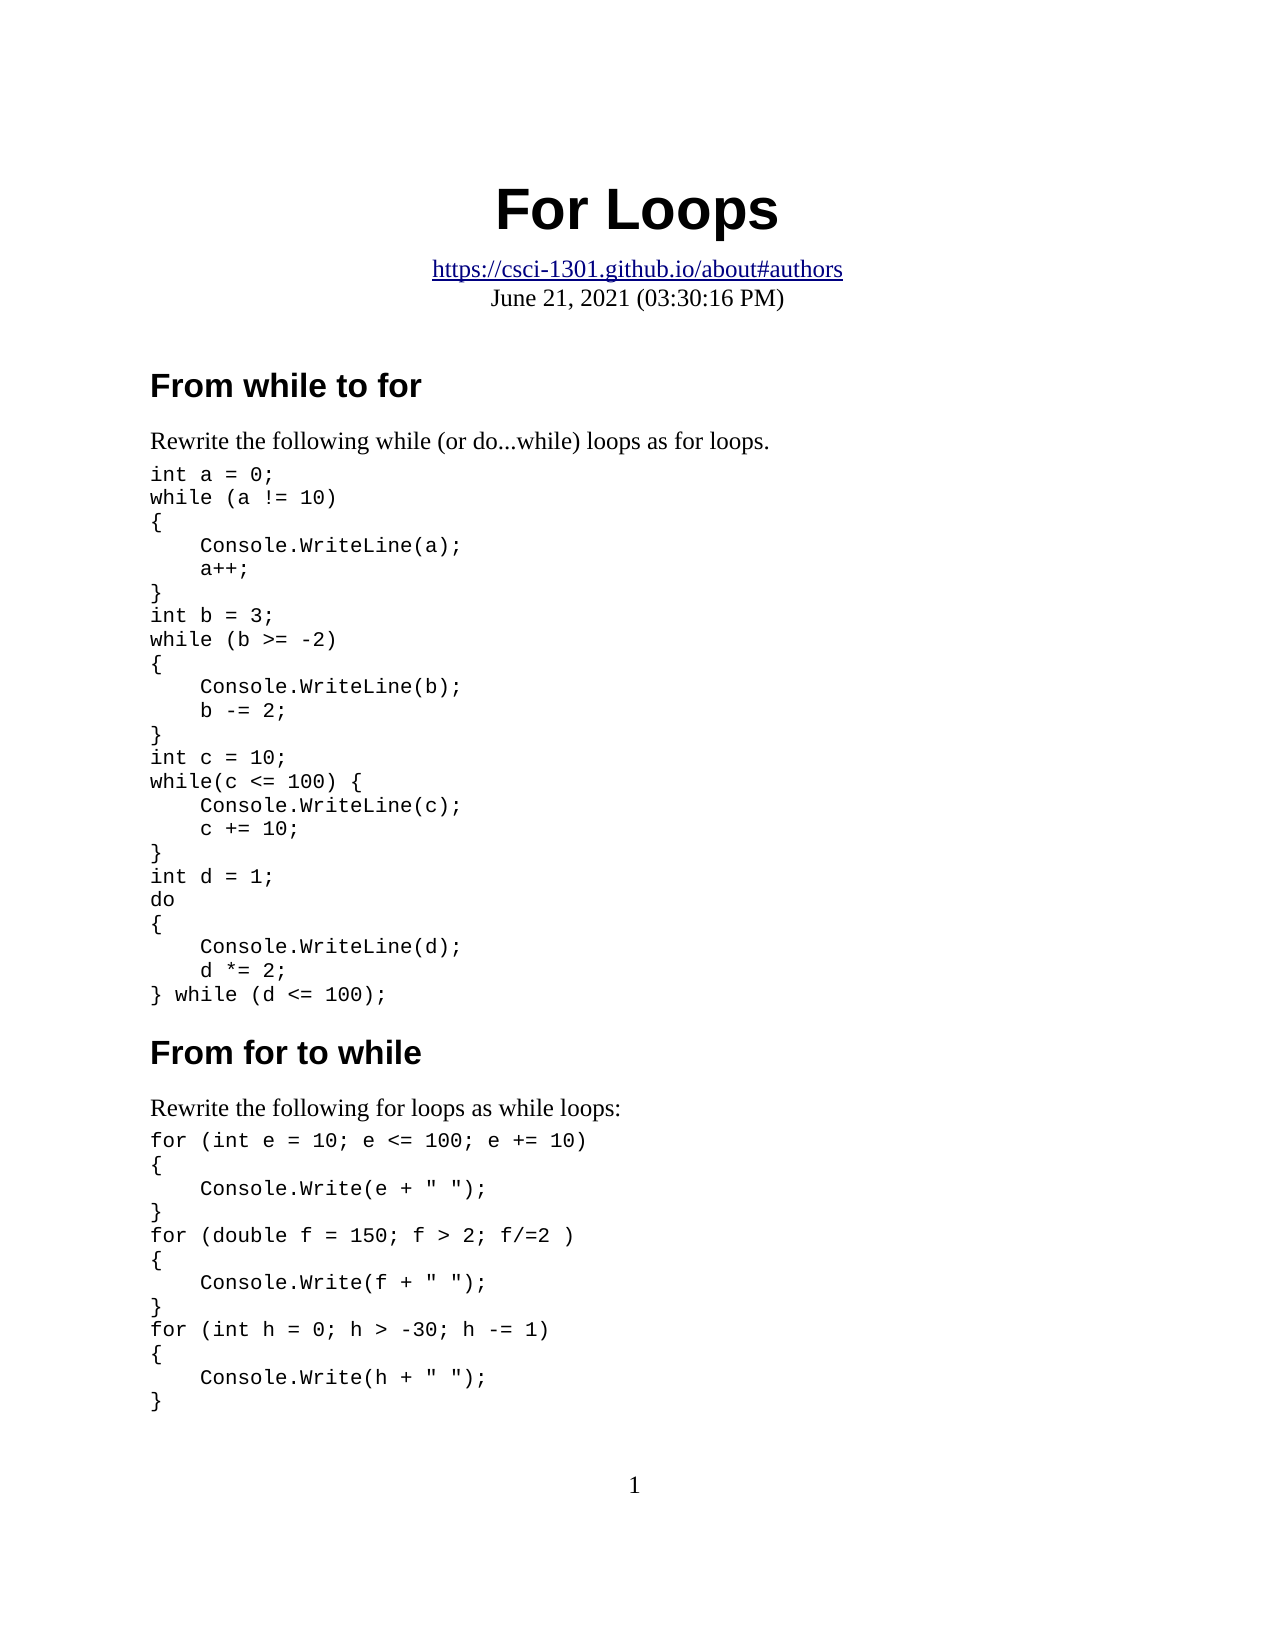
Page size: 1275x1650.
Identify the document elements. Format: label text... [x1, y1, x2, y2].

text Console.WriteLine(b); [150, 676, 1125, 700]
text { [150, 653, 1125, 676]
text Console.Write(h + " "); [150, 1367, 1125, 1390]
text a++; [150, 558, 1125, 582]
text https://csci-1301.github.io/about#authors [150, 254, 1125, 283]
text { [150, 1154, 1125, 1178]
text Console.Write(e + " "); [150, 1178, 1125, 1201]
text { [150, 1343, 1125, 1367]
text Console.WriteLine(c); [150, 795, 1125, 818]
text } [150, 724, 1125, 747]
text { [150, 913, 1125, 937]
text int c = 10; [150, 747, 1125, 771]
title For Loops [150, 175, 1125, 242]
text int a = 0; [150, 464, 1125, 487]
text c += 10; [150, 818, 1125, 842]
text while (a != 10) [150, 487, 1125, 511]
text for (int h = 0; h > -30; h -= 1) [150, 1319, 1125, 1343]
text Console.Write(f + " "); [150, 1272, 1125, 1296]
text do [150, 889, 1125, 913]
text for (int e = 10; e <= 100; e += 10) [150, 1130, 1125, 1154]
text b -= 2; [150, 700, 1125, 724]
text } [150, 1296, 1125, 1319]
text } [150, 1390, 1125, 1414]
text while(c <= 100) { [150, 771, 1125, 795]
text for (double f = 150; f > 2; f/=2 ) [150, 1225, 1125, 1248]
text Rewrite the following for loops as while loops: [150, 1093, 1125, 1121]
text { [150, 511, 1125, 534]
text Console.WriteLine(a); [150, 534, 1125, 558]
text Rewrite the following while (or do...while) loops as for loops. [150, 426, 1125, 455]
text int d = 1; [150, 866, 1125, 889]
text { [150, 1248, 1125, 1272]
text Console.WriteLine(d); [150, 937, 1125, 960]
text } [150, 1201, 1125, 1225]
text while (b >= -2) [150, 629, 1125, 653]
text d *= 2; [150, 960, 1125, 984]
subtitle From for to while [150, 1032, 1125, 1071]
text } while (d <= 100); [150, 984, 1125, 1007]
text } [150, 582, 1125, 606]
text June 21, 2021 (03:30:16 PM) [150, 283, 1125, 312]
text int b = 3; [150, 606, 1125, 629]
text } [150, 842, 1125, 866]
subtitle From while to for [150, 366, 1125, 404]
